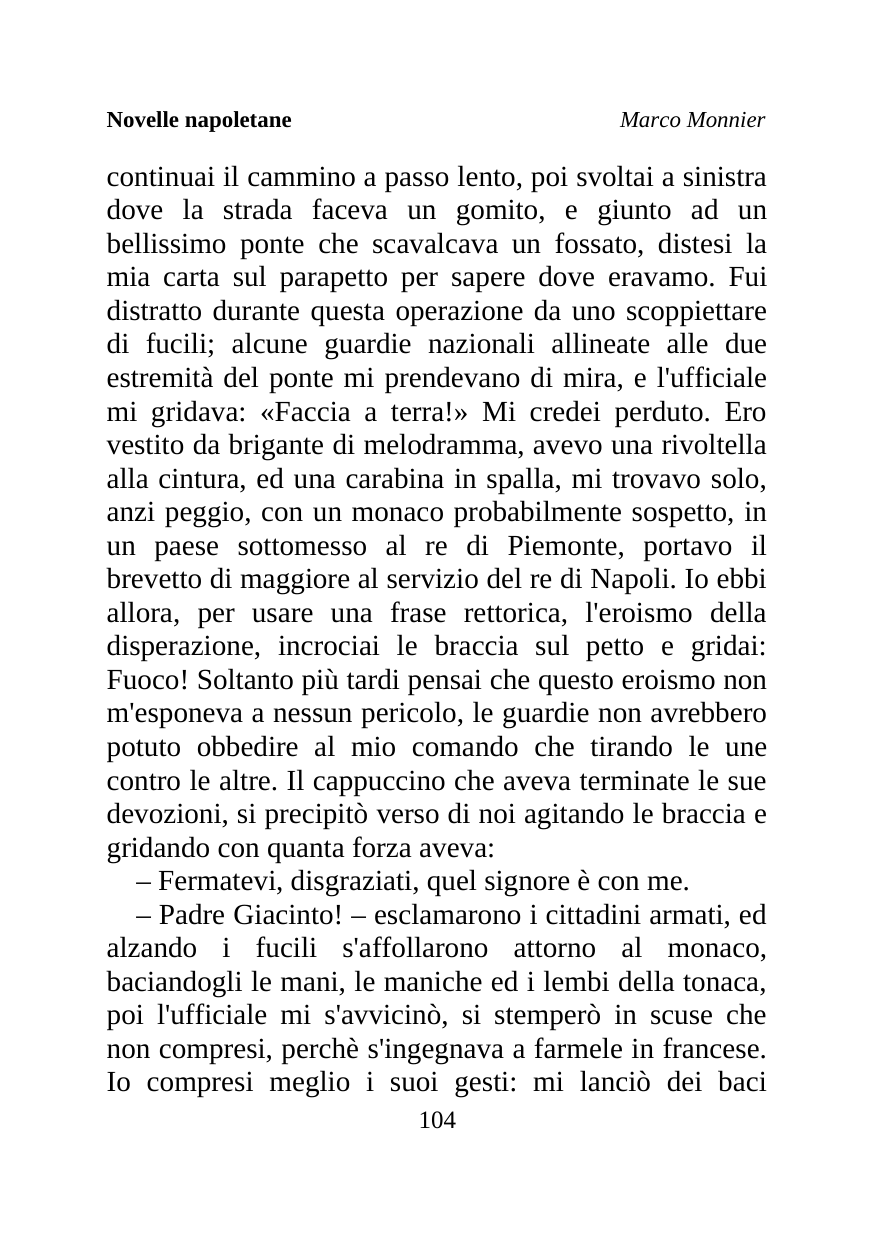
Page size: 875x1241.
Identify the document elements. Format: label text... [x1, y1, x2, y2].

text – Fermatevi, disgraziati, quel signore è con me. [106, 863, 768, 897]
text – Padre Giacinto! – esclamarono i cittadini armati, ed alzando i fucili s'affollarono attorno al monaco, baciandogli le mani, le maniche ed i lembi della tonaca, poi l'ufficiale mi s'avvicinò, si stemperò in scuse che non compresi, perchè s'ingegnava a farmele in francese. Io compresi meglio i suoi gesti: mi lanciò dei baci [106, 897, 768, 1098]
text continuai il cammino a passo lento, poi svoltai a sinistra dove la strada faceva un gomito, e giunto ad un bellissimo ponte che scavalcava un fossato, distesi la mia carta sul parapetto per sapere dove eravamo. Fui distratto durante questa operazione da uno scoppiettare di fucili; alcune guardie nazionali allineate alle due estremità del ponte mi prendevano di mira, e l'ufficiale mi gridava: «Faccia a terra!» Mi credei perduto. Ero vestito da brigante di melodramma, avevo una rivoltella alla cintura, ed una carabina in spalla, mi trovavo solo, anzi peggio, con un monaco probabilmente sospetto, in un paese sottomesso al re di Piemonte, portavo il brevetto di maggiore al servizio del re di Napoli. Io ebbi allora, per usare una frase rettorica, l'eroismo della disperazione, incrociai le braccia sul petto e gridai: Fuoco! Soltanto più tardi pensai che questo eroismo non m'esponeva a nessun pericolo, le guardie non avrebbero potuto obbedire al mio comando che tirando le une contro le altre. Il cappuccino che aveva terminate le sue devozioni, si precipitò verso di noi agitando le braccia e gridando con quanta forza aveva: [106, 159, 768, 863]
